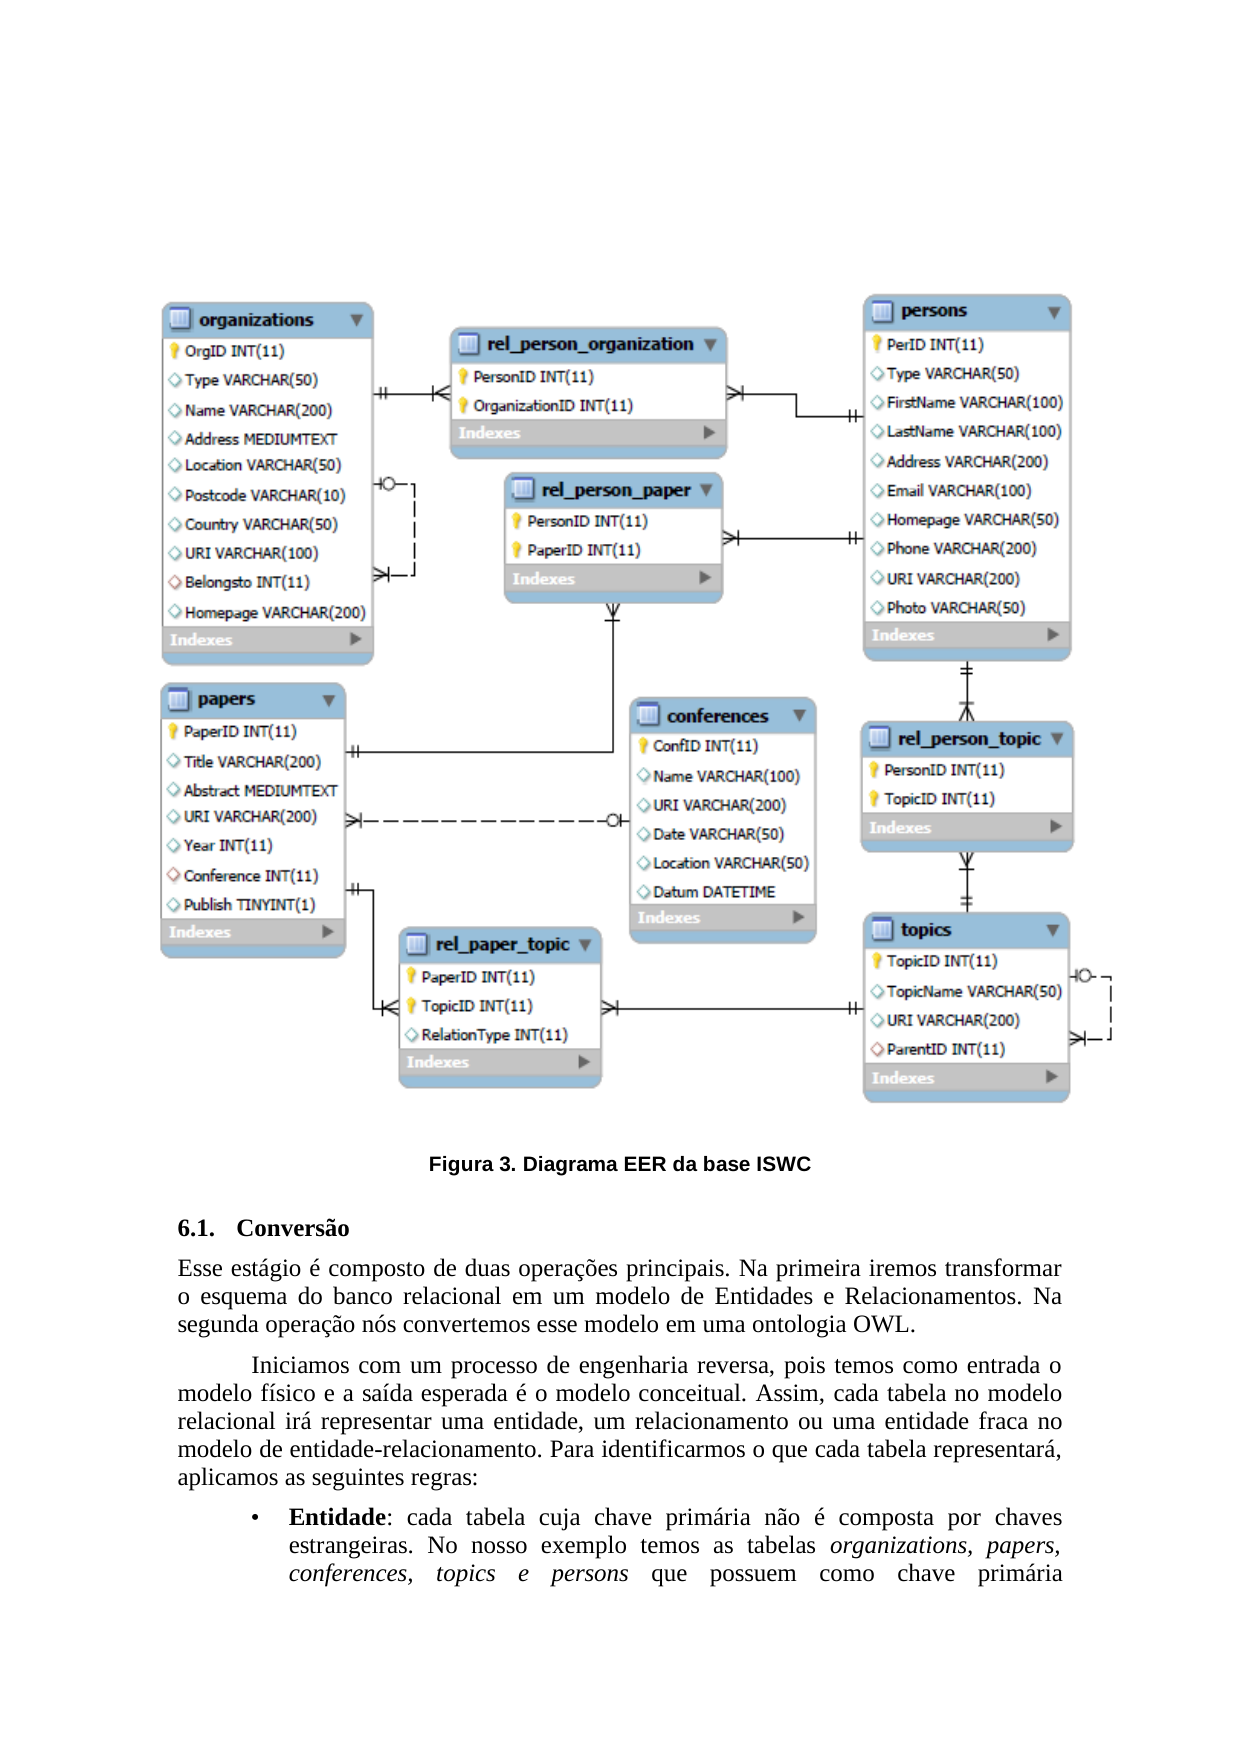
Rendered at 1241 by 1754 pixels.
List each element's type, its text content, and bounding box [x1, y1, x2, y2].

list Entidade: cada tabela cuja chave primária não é composta por chaves estrangeiras. No nosso exemplo temos as tabelas organizations, papers, conferences, topics e persons que possuem como chave primária [251, 1503, 1063, 1587]
text Figura 3. Diagrama EER da base ISWC [224, 1153, 1016, 1176]
text Esse estágio é composto de duas operações principais. Na primeira iremos transformar o esquema do banco relacional em um modelo de Entidades e Relacionamentos. Na segunda operação nós convertemos esse modelo em uma ontologia OWL. [177, 1254, 1063, 1338]
title Conversão [177, 1214, 1063, 1242]
text Iniciamos com um processo de engenharia reversa, pois temos como entrada o modelo físico e a saída esperada é o modelo conceitual. Assim, cada tabela no modelo relacional irá representar uma entidade, um relacionamento ou uma entidade fraca no modelo de entidade-relacionamento. Para identificarmos o que cada tabela representará, aplicamos as seguintes regras: [177, 1351, 1063, 1491]
